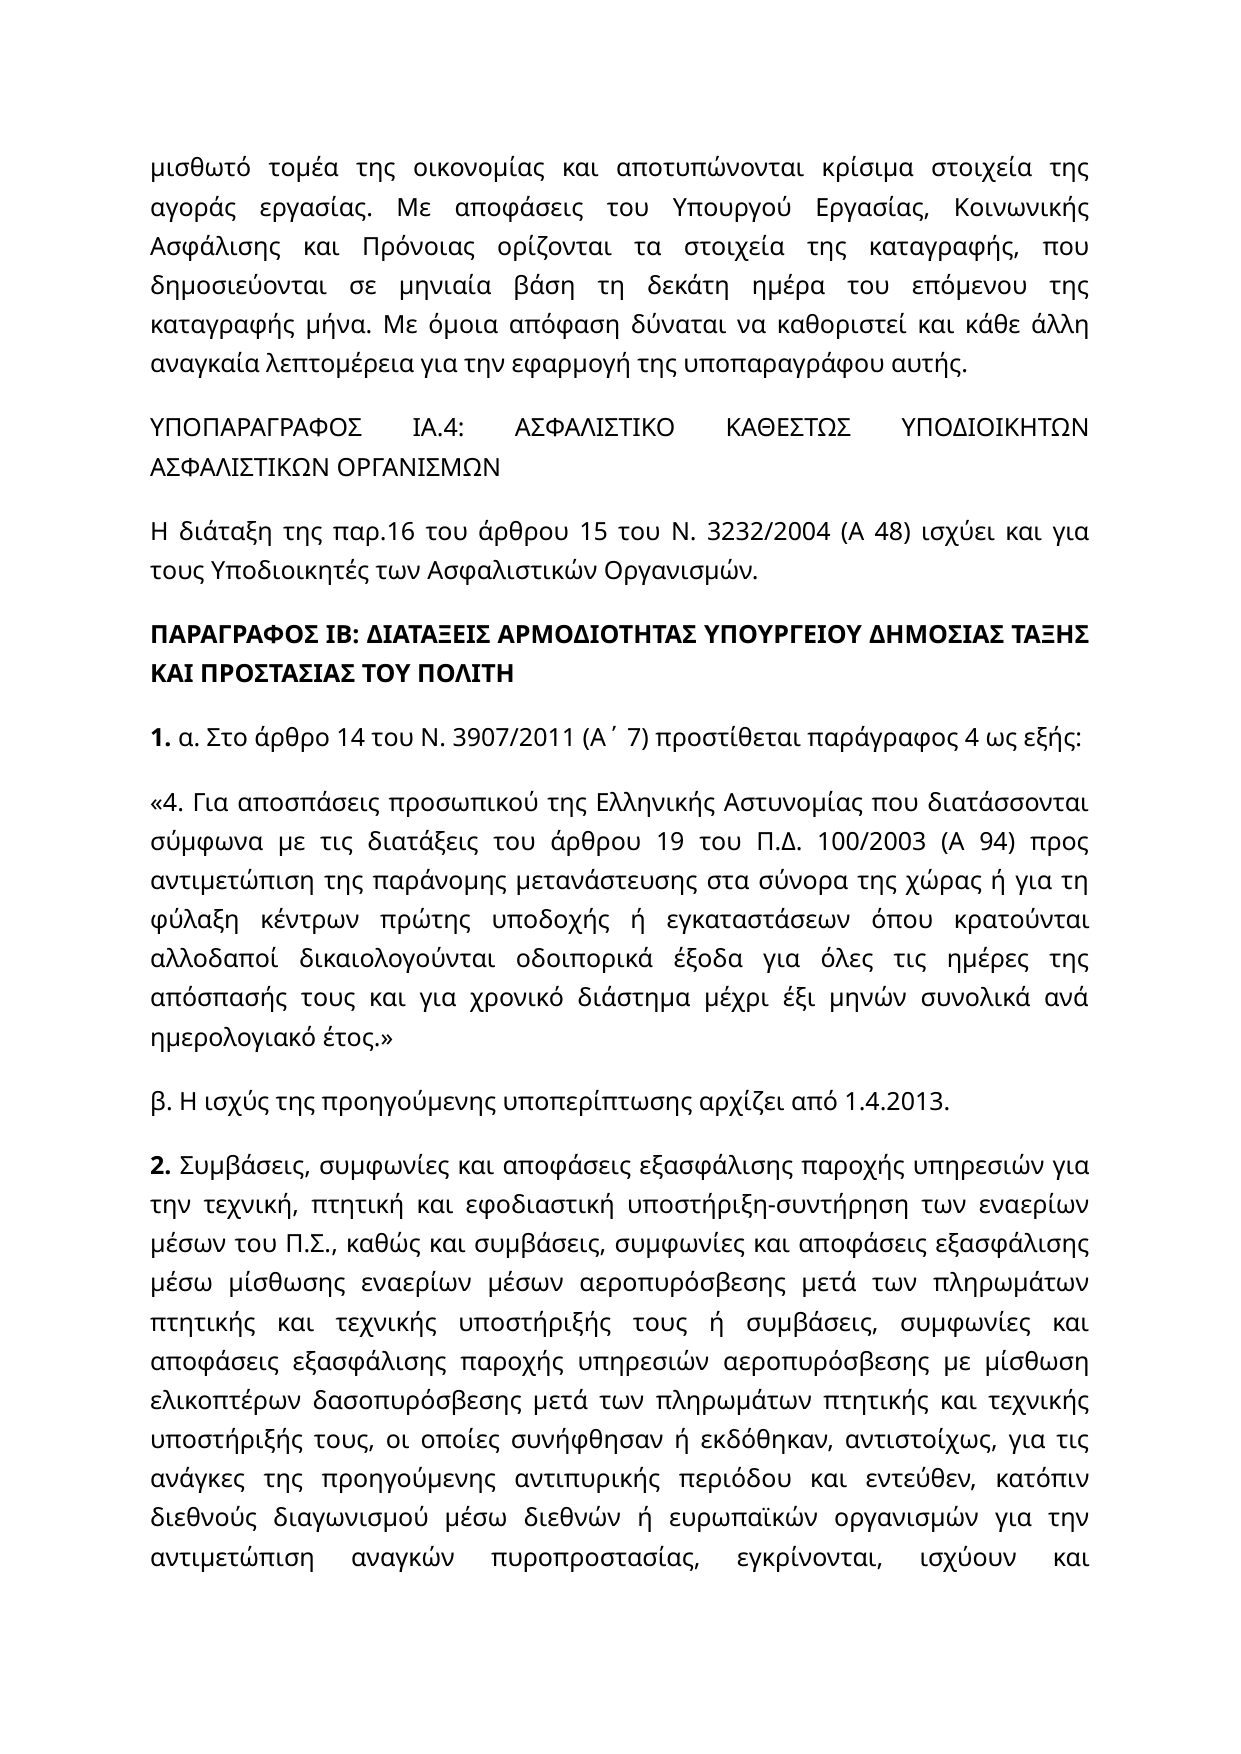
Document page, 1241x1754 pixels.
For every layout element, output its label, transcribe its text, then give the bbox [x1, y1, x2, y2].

text β. Η ισχύς της προηγούμενης υποπερίπτωσης αρχίζει από 1.4.2013. [150, 1083, 1090, 1117]
text ΥΠΟΠΑΡΑΓΡΑΦΟΣ ΙΑ.4: ΑΣΦΑΛΙΣΤΙΚΟ ΚΑΘΕΣΤΩΣ ΥΠΟΔΙΟΙΚΗΤΩΝ ΑΣΦΑΛΙΣΤΙΚΩΝ ΟΡΓΑΝΙΣΜΩΝ [150, 410, 1090, 483]
text «4. Για αποσπάσεις προσωπικού της Ελληνικής Αστυνομίας που διατάσσονται σύμφωνα με τις διατάξεις του άρθρου 19 του Π.Δ. 100/2003 (Α 94) προς αντιμετώπιση της παράνομης μετανάστευσης στα σύνορα της χώρας ή για τη φύλαξη κέντρων πρώτης υποδοχής ή εγκαταστάσεων όπου κρατούνται αλλοδαποί δικαιολογούνται οδοιπορικά έξοδα για όλες τις ημέρες της απόσπασής τους και για χρονικό διάστημα μέχρι έξι μηνών συνολικά ανά ημερολογιακό έτος.» [150, 784, 1090, 1053]
text 1. α. Στο άρθρο 14 του Ν. 3907/2011 (Α΄ 7) προστίθεται παράγραφος 4 ως εξής: [150, 720, 1090, 754]
text Η διάταξη της παρ.16 του άρθρου 15 του Ν. 3232/2004 (Α 48) ισχύει και για τους Υποδιοικητές των Ασφαλιστικών Οργανισμών. [150, 513, 1090, 587]
text 2. Συμβάσεις, συμφωνίες και αποφάσεις εξασφάλισης παροχής υπηρεσιών για την τεχνική, πτητική και εφοδιαστική υποστήριξη-συντήρηση των εναερίων μέσων του Π.Σ., καθώς και συμβάσεις, συμφωνίες και αποφάσεις εξασφάλισης μέσω μίσθωσης εναερίων μέσων αεροπυρόσβεσης μετά των πληρωμάτων πτητικής και τεχνικής υποστήριξής τους ή συμβάσεις, συμφωνίες και αποφάσεις εξασφάλισης παροχής υπηρεσιών αεροπυρόσβεσης με μίσθωση ελικοπτέρων δασοπυρόσβεσης μετά των πληρωμάτων πτητικής και τεχνικής υποστήριξής τους, οι οποίες συνήφθησαν ή εκδόθηκαν, αντιστοίχως, για τις ανάγκες της προηγούμενης αντιπυρικής περιόδου και εντεύθεν, κατόπιν διεθνούς διαγωνισμού μέσω διεθνών ή ευρωπαϊκών οργανισμών για την αντιμετώπιση αναγκών πυροπροστασίας, εγκρίνονται, ισχύουν και [150, 1147, 1090, 1573]
text ΠΑΡΑΓΡΑΦΟΣ ΙΒ: ΔΙΑΤΑΞΕΙΣ ΑΡΜΟΔΙΟΤΗΤΑΣ ΥΠΟΥΡΓΕΙΟΥ ΔΗΜΟΣΙΑΣ ΤΑΞΗΣ ΚΑΙ ΠΡΟΣΤΑΣΙΑΣ ΤΟΥ ΠΟΛΙΤΗ [150, 617, 1090, 690]
text μισθωτό τομέα της οικονομίας και αποτυπώνονται κρίσιμα στοιχεία της αγοράς εργασίας. Με αποφάσεις του Υπουργού Εργασίας, Κοινωνικής Ασφάλισης και Πρόνοιας ορίζονται τα στοιχεία της καταγραφής, που δημοσιεύονται σε μηνιαία βάση τη δεκάτη ημέρα του επόμενου της καταγραφής μήνα. Με όμοια απόφαση δύναται να καθοριστεί και κάθε άλλη αναγκαία λεπτομέρεια για την εφαρμογή της υποπαραγράφου αυτής. [150, 150, 1090, 380]
